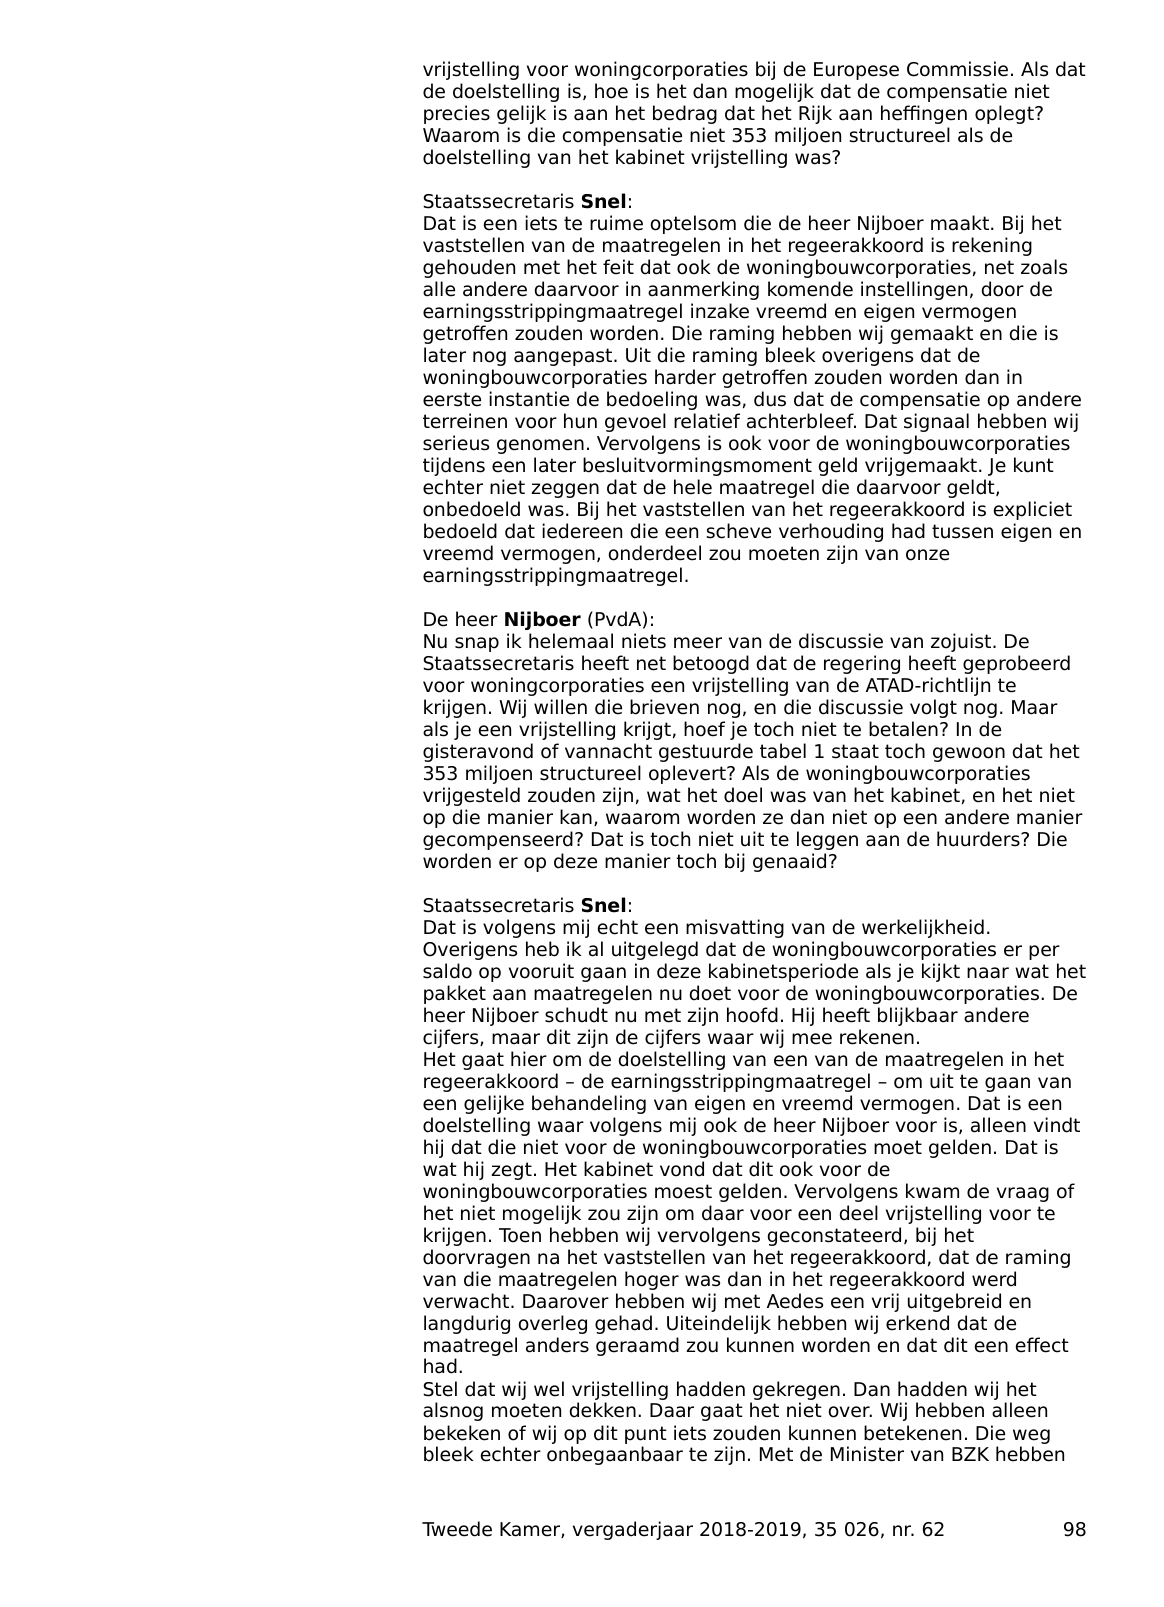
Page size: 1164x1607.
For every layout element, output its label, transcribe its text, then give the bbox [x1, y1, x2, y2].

text Dat is volgens mij echt een misvatting van de werkelijkheid. Overigens heb ik al uitgelegd dat de woningbouwcorporaties er per saldo op vooruit gaan in deze kabinetsperiode als je kijkt naar wat het pakket aan maatregelen nu doet voor de woningbouwcorporaties. De heer Nijboer schudt nu met zijn hoofd. Hij heeft blijkbaar andere cijfers, maar dit zijn de cijfers waar wij mee rekenen. [422, 917, 1087, 1049]
text Staatssecretaris Snel: [422, 895, 1087, 917]
text Dat is een iets te ruime optelsom die de heer Nijboer maakt. Bij het vaststellen van de maatregelen in het regeerakkoord is rekening gehouden met het feit dat ook de woningbouwcorporaties, net zoals alle andere daarvoor in aanmerking komende instellingen, door de earningsstrippingmaatregel inzake vreemd en eigen vermogen getroffen zouden worden. Die raming hebben wij gemaakt en die is later nog aangepast. Uit die raming bleek overigens dat de woningbouwcorporaties harder getroffen zouden worden dan in eerste instantie de bedoeling was, dus dat de compensatie op andere terreinen voor hun gevoel relatief achterbleef. Dat signaal hebben wij serieus genomen. Vervolgens is ook voor de woningbouwcorporaties tijdens een later besluitvormingsmoment geld vrijgemaakt. Je kunt echter niet zeggen dat de hele maatregel die daarvoor geldt, onbedoeld was. Bij het vaststellen van het regeerakkoord is expliciet bedoeld dat iedereen die een scheve verhouding had tussen eigen en vreemd vermogen, onderdeel zou moeten zijn van onze earningsstrippingmaatregel. [422, 213, 1087, 587]
text Het gaat hier om de doelstelling van een van de maatregelen in het regeerakkoord – de earningsstrippingmaatregel – om uit te gaan van een gelijke behandeling van eigen en vreemd vermogen. Dat is een doelstelling waar volgens mij ook de heer Nijboer voor is, alleen vindt hij dat die niet voor de woningbouwcorporaties moet gelden. Dat is wat hij zegt. Het kabinet vond dat dit ook voor de woningbouwcorporaties moest gelden. Vervolgens kwam de vraag of het niet mogelijk zou zijn om daar voor een deel vrijstelling voor te krijgen. Toen hebben wij vervolgens geconstateerd, bij het doorvragen na het vaststellen van het regeerakkoord, dat de raming van die maatregelen hoger was dan in het regeerakkoord werd verwacht. Daarover hebben wij met Aedes een vrij uitgebreid en langdurig overleg gehad. Uiteindelijk hebben wij erkend dat de maatregel anders geraamd zou kunnen worden en dat dit een effect had. [422, 1049, 1087, 1378]
text Stel dat wij wel vrijstelling hadden gekregen. Dan hadden wij het alsnog moeten dekken. Daar gaat het niet over. Wij hebben alleen bekeken of wij op dit punt iets zouden kunnen betekenen. Die weg bleek echter onbegaanbaar te zijn. Met de Minister van BZK hebben [422, 1378, 1087, 1466]
text vrijstelling voor woningcorporaties bij de Europese Commissie. Als dat de doelstelling is, hoe is het dan mogelijk dat de compensatie niet precies gelijk is aan het bedrag dat het Rijk aan heffingen oplegt? Waarom is die compensatie niet 353 miljoen structureel als de doelstelling van het kabinet vrijstelling was? [422, 59, 1087, 169]
text Staatssecretaris Snel: [422, 191, 1087, 213]
text De heer Nijboer (PvdA): [422, 609, 1087, 631]
text Nu snap ik helemaal niets meer van de discussie van zojuist. De Staatssecretaris heeft net betoogd dat de regering heeft geprobeerd voor woningcorporaties een vrijstelling van de ATAD-richtlijn te krijgen. Wij willen die brieven nog, en die discussie volgt nog. Maar als je een vrijstelling krijgt, hoef je toch niet te betalen? In de gisteravond of vannacht gestuurde tabel 1 staat toch gewoon dat het 353 miljoen structureel oplevert? Als de woningbouwcorporaties vrijgesteld zouden zijn, wat het doel was van het kabinet, en het niet op die manier kan, waarom worden ze dan niet op een andere manier gecompenseerd? Dat is toch niet uit te leggen aan de huurders? Die worden er op deze manier toch bij genaaid? [422, 631, 1087, 873]
